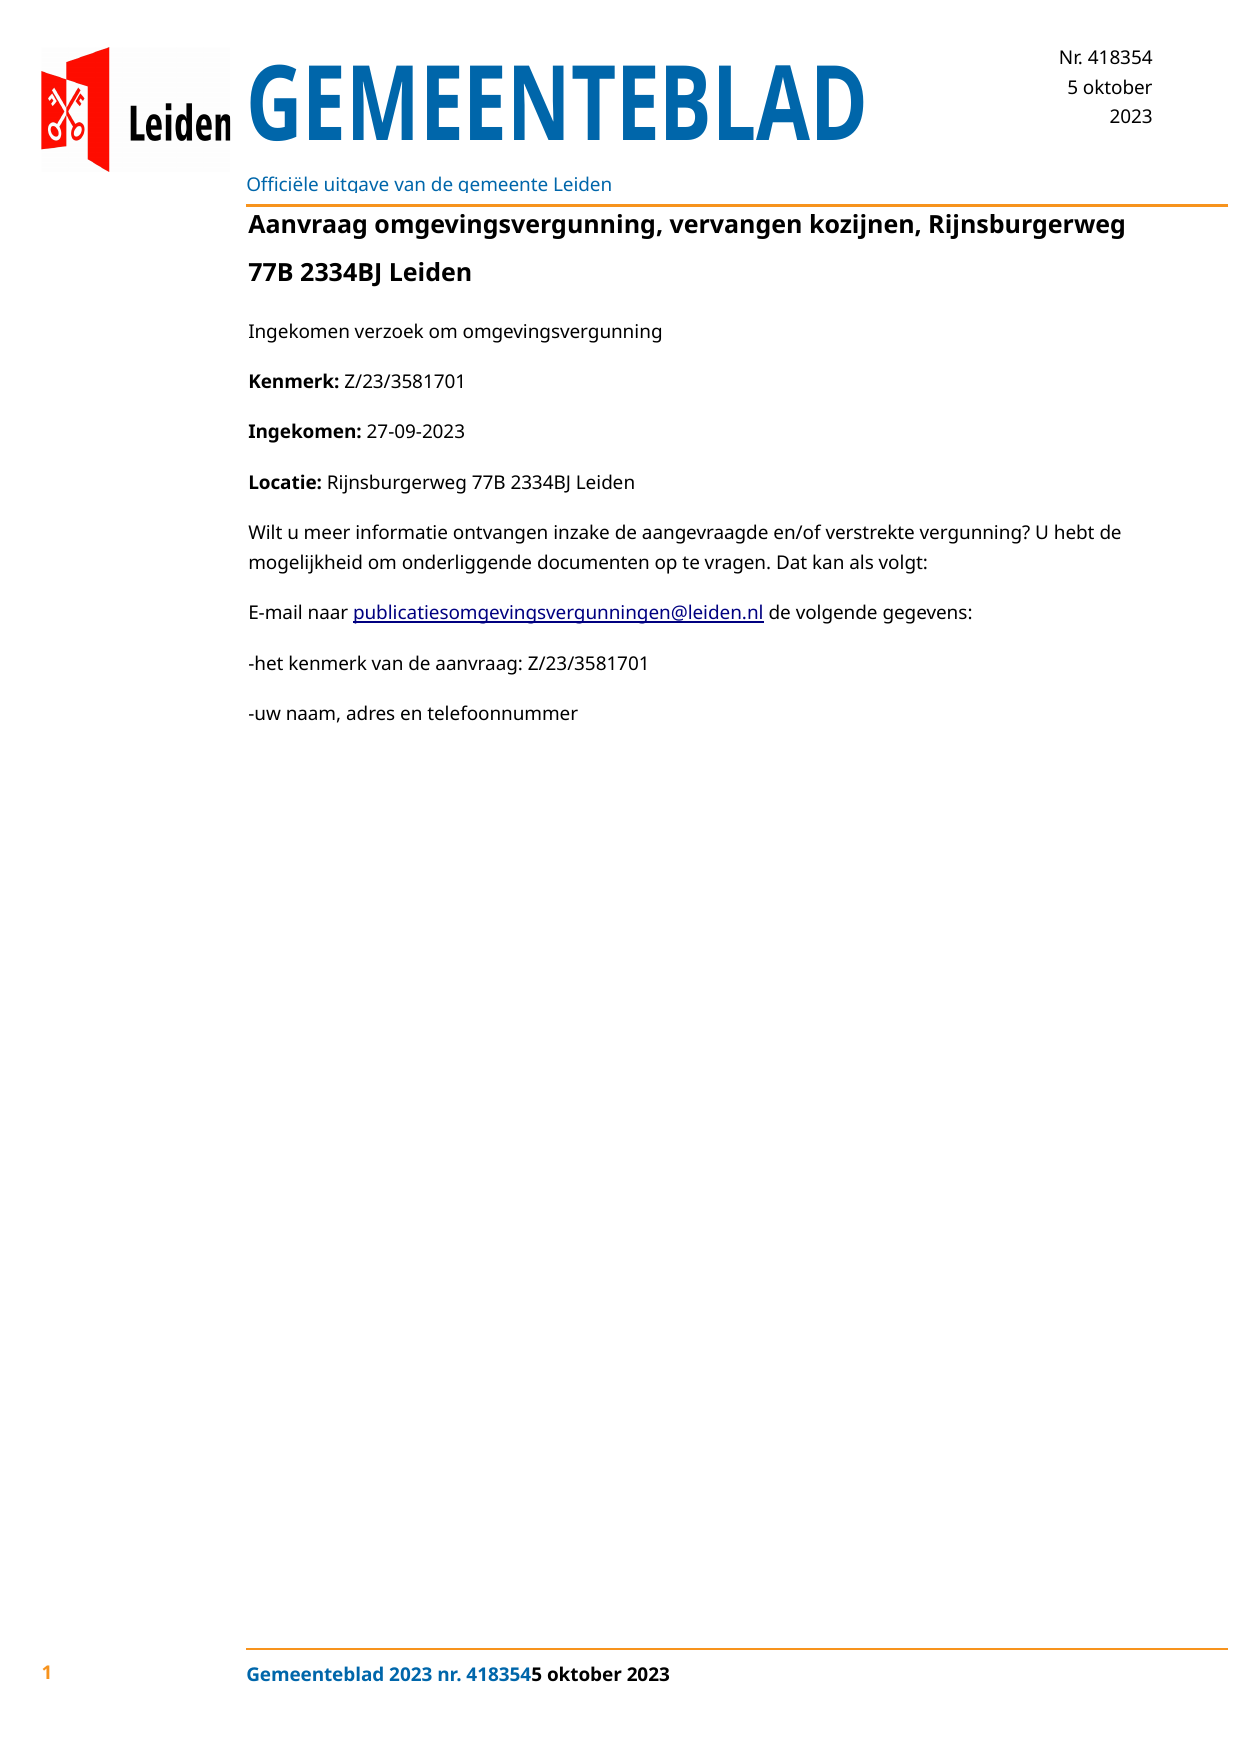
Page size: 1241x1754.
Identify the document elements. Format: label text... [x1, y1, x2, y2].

text Wilt u meer informatie ontvangen inzake de aangevraagde en/of verstrekte vergunning? U hebt de mogelijkheid om onderliggende documenten op te vragen. Dat kan als volgt: [248, 519, 1152, 575]
text Locatie: Rijnsburgerweg 77B 2334BJ Leiden [248, 469, 1152, 495]
text Ingekomen: 27-09-2023 [248, 419, 1152, 444]
text -het kenmerk van de aanvraag: Z/23/3581701 [248, 650, 1152, 676]
picture [41, 47, 231, 172]
text Ingekomen verzoek om omgevingsvergunning [248, 318, 1152, 344]
text Aanvraag omgevingsvergunning, vervangen kozijnen, Rijnsburgerweg 77B 2334BJ Leiden [248, 207, 1152, 288]
text -uw naam, adres en telefoonnummer [248, 700, 1152, 726]
text Kenmerk: Z/23/3581701 [248, 368, 1152, 394]
text E-mail naar publicatiesomgevingsvergunningen@leiden.nl de volgende gegevens: [248, 599, 1152, 625]
